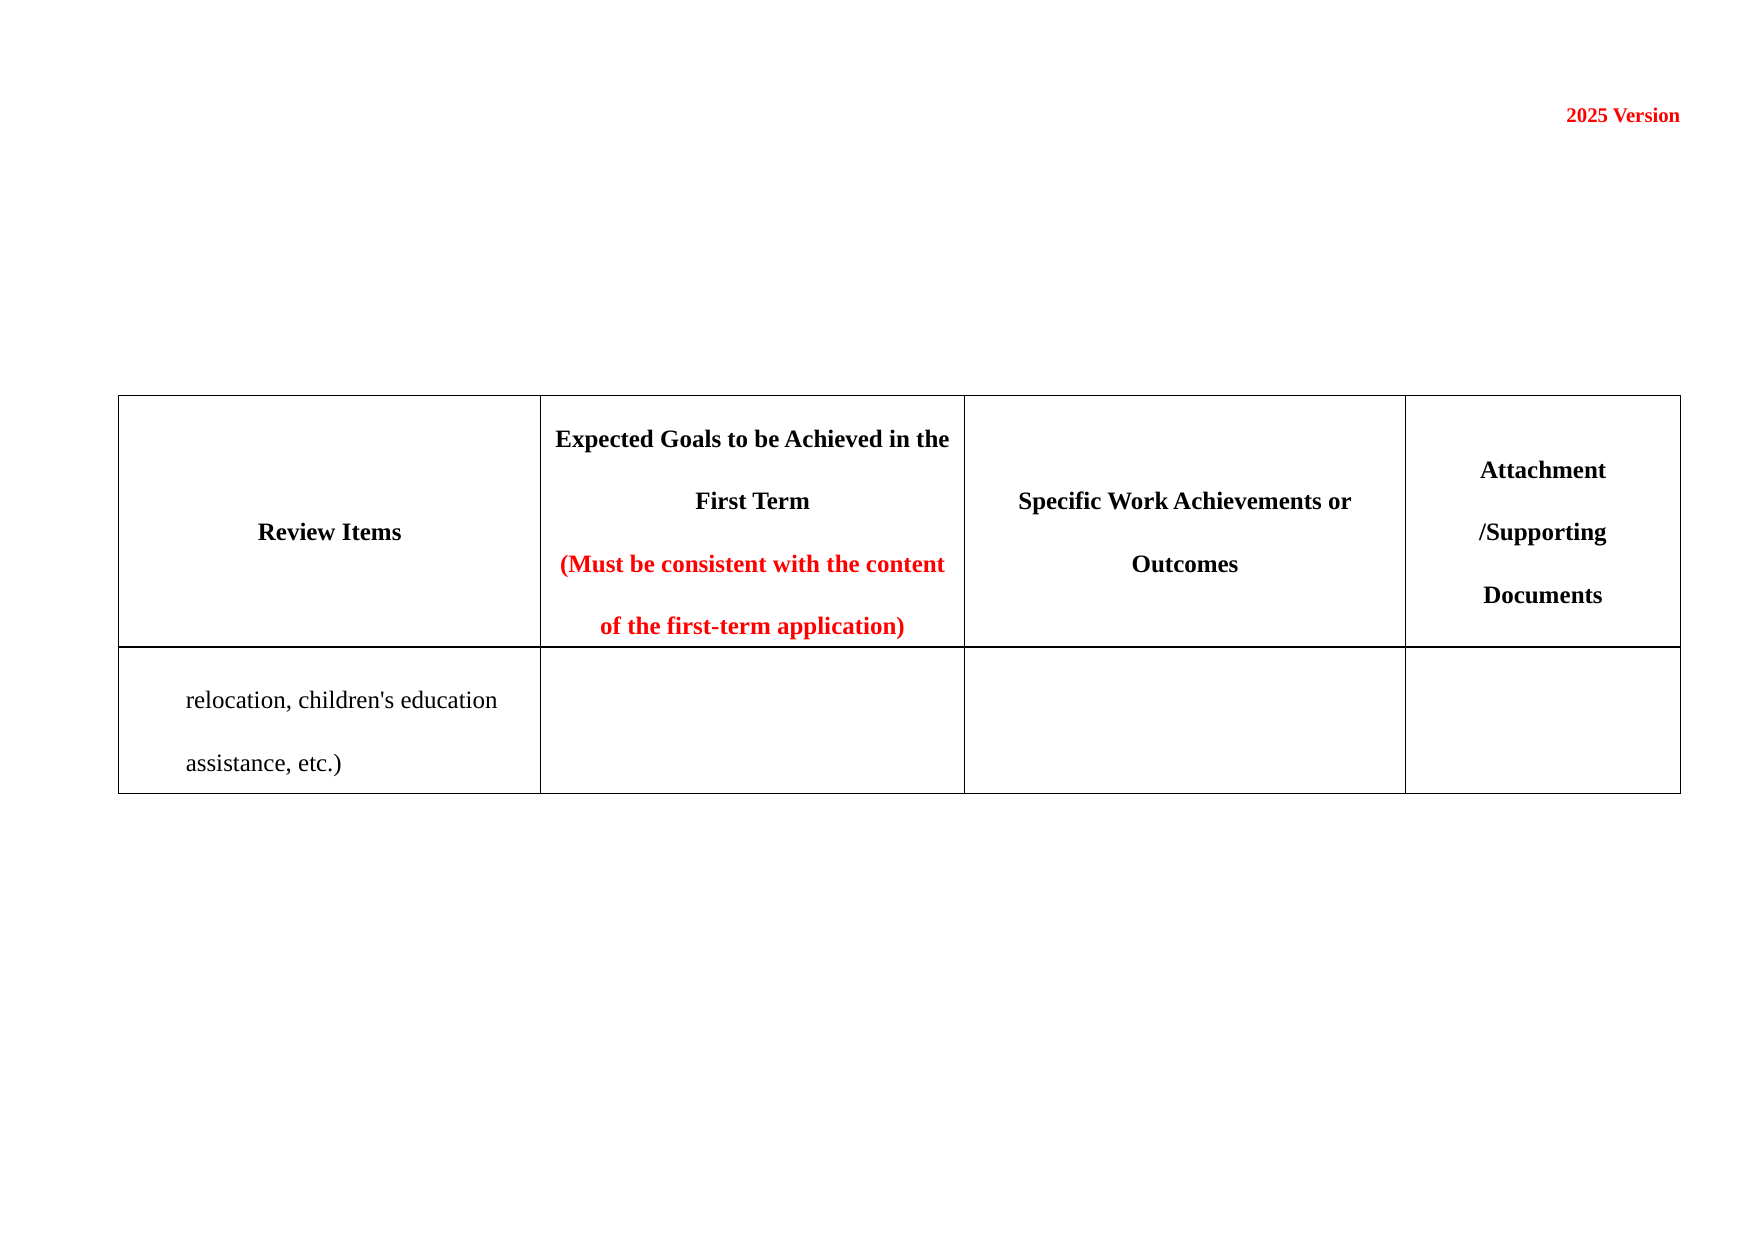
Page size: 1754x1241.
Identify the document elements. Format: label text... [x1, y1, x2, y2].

table_cell [541, 648, 964, 793]
table_header Review Items [119, 396, 540, 646]
table_header Attachment /Supporting Documents [1406, 396, 1680, 646]
table_cell [965, 648, 1405, 793]
table_header Specific Work Achievements or Outcomes [965, 396, 1405, 646]
table_header Expected Goals to be Achieved in the First Term (Must be consistent with the content of the first-term application) [541, 396, 964, 646]
table_cell [1406, 648, 1680, 793]
table_cell relocation, children's education assistance, etc.) [119, 648, 540, 793]
